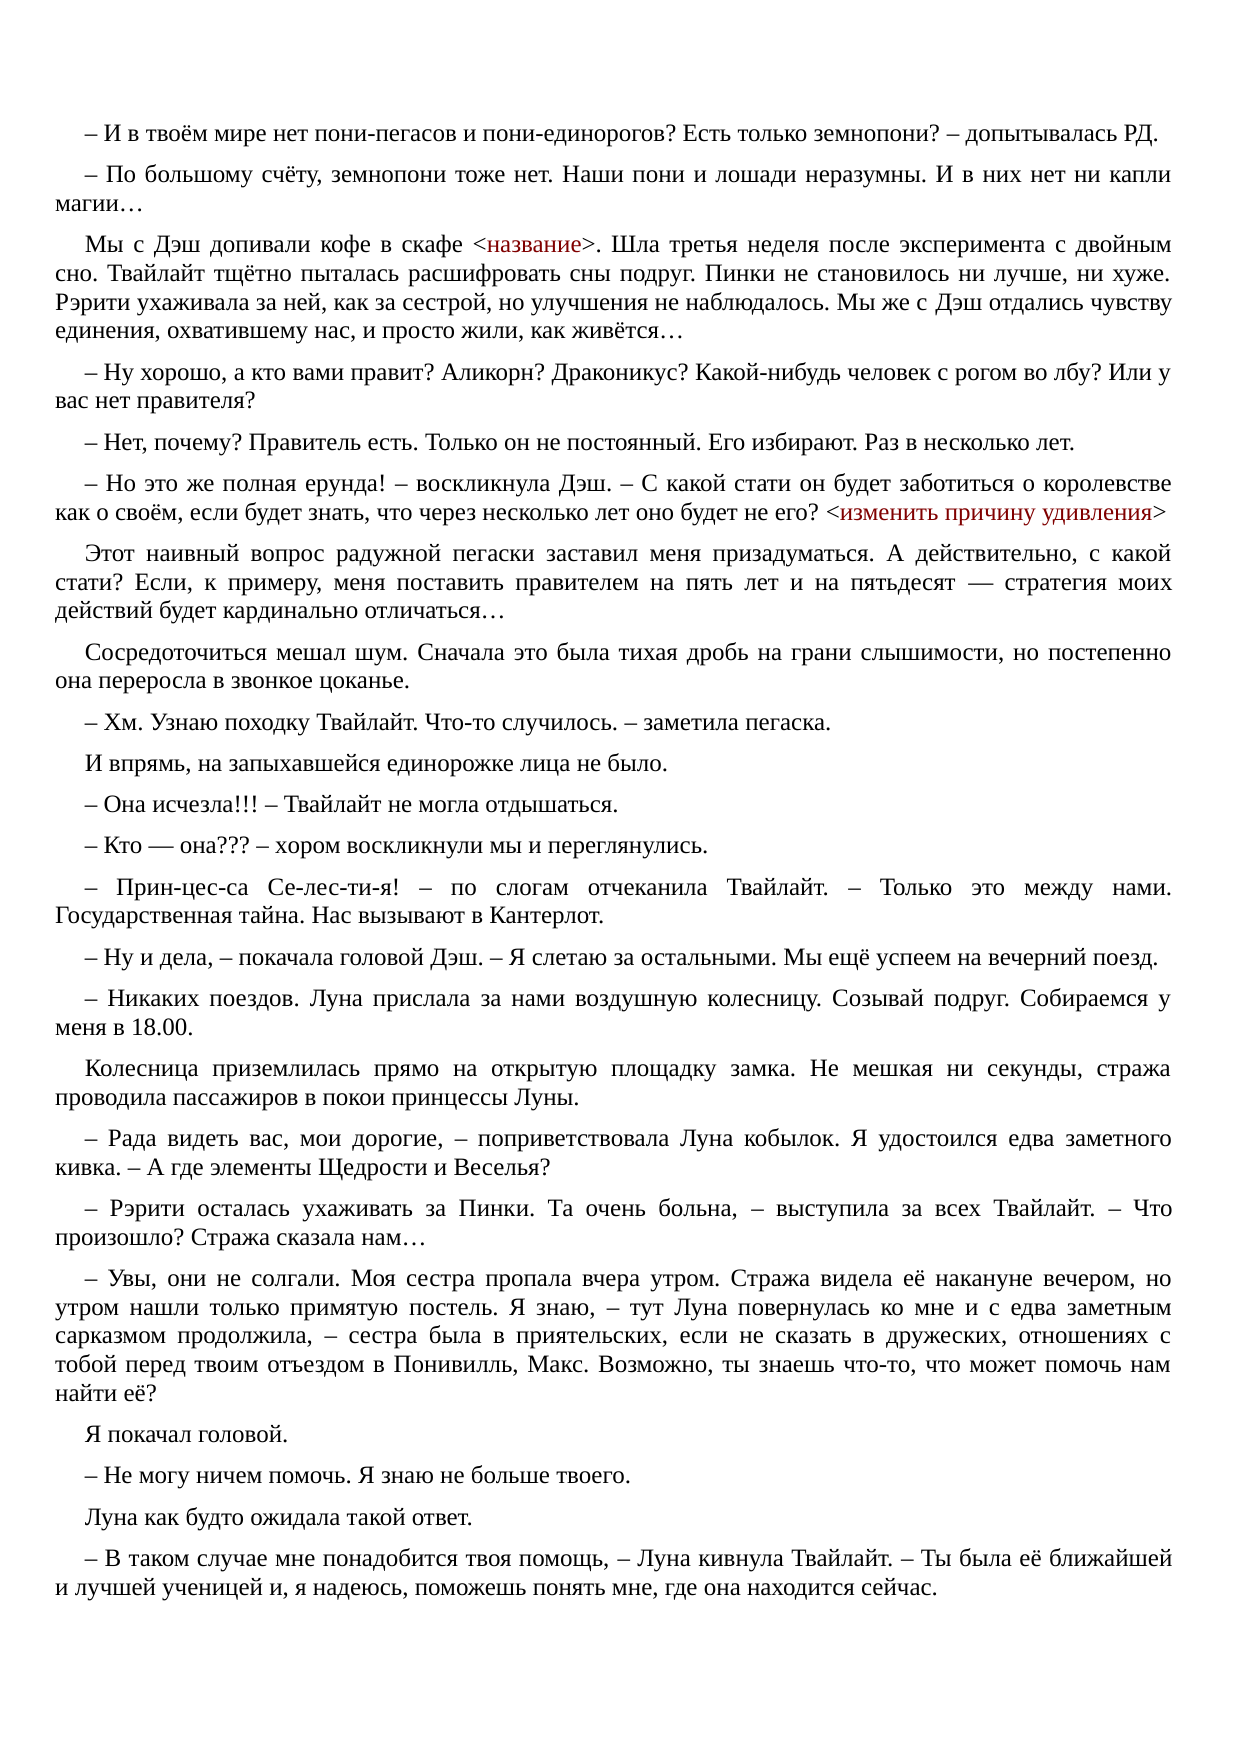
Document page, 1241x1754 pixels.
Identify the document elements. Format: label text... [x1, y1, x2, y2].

text – Увы, они не солгали. Моя сестра пропала вчера утром. Стража видела её накануне вечером, но утром нашли только примятую постель. Я знаю, – тут Луна повернулась ко мне и с едва заметным сарказмом продолжила, – сестра была в приятельских, если не сказать в дружеских, отношениях с тобой перед твоим отъездом в Понивилль, Макс. Возможно, ты знаешь что-то, что может помочь нам найти её? [55, 1263, 1172, 1407]
text – Прин-цес-са Се-лес-ти-я! – по слогам отчеканила Твайлайт. – Только это между нами. Государственная тайна. Нас вызывают в Кантерлот. [55, 872, 1172, 929]
text – Но это же полная ерунда! – воскликнула Дэш. – С какой стати он будет заботиться о королевстве как о своём, если будет знать, что через несколько лет оно будет не его? <изменить причину удивления> [55, 468, 1172, 526]
text – Рэрити осталась ухаживать за Пинки. Та очень больна, – выступила за всех Твайлайт. – Что произошло? Стража сказала нам… [55, 1193, 1172, 1251]
text – Нет, почему? Правитель есть. Только он не постоянный. Его избирают. Раз в несколько лет. [55, 427, 1172, 456]
text – И в твоём мире нет пони-пегасов и пони-единорогов? Есть только земнопони? – допытывалась РД. [55, 118, 1172, 147]
text – В таком случае мне понадобится твоя помощь, – Луна кивнула Твайлайт. – Ты была её ближайшей и лучшей ученицей и, я надеюсь, поможешь понять мне, где она находится сейчас. [55, 1543, 1172, 1601]
text – Никаких поездов. Луна прислала за нами воздушную колесницу. Созывай подруг. Собираемся у меня в 18.00. [55, 983, 1172, 1041]
text Колесница приземлилась прямо на открытую площадку замка. Не мешкая ни секунды, стража проводила пассажиров в покои принцессы Луны. [55, 1053, 1172, 1111]
text – Кто — она??? – хором воскликнули мы и переглянулись. [55, 831, 1172, 859]
text Мы с Дэш допивали кофе в cкафе <название>. Шла третья неделя после эксперимента с двойным сно. Твайлайт тщётно пыталась расшифровать сны подруг. Пинки не становилось ни лучше, ни хуже. Рэрити ухаживала за ней, как за сестрой, но улучшения не наблюдалось. Мы же с Дэш отдались чувству единения, охватившему нас, и просто жили, как живётся… [55, 229, 1172, 344]
text – Она исчезла!!! – Твайлайт не могла отдышаться. [55, 789, 1172, 818]
text – Рада видеть вас, мои дорогие, – поприветствовала Луна кобылок. Я удостоился едва заметного кивка. – А где элементы Щедрости и Веселья? [55, 1123, 1172, 1181]
text – Хм. Узнаю походку Твайлайт. Что-то случилось. – заметила пегаска. [55, 707, 1172, 736]
text – Ну и дела, – покачала головой Дэш. – Я слетаю за остальными. Мы ещё успеем на вечерний поезд. [55, 942, 1172, 971]
text Сосредоточиться мешал шум. Сначала это была тихая дробь на грани слышимости, но постепенно она переросла в звонкое цоканье. [55, 637, 1172, 694]
text Этот наивный вопрос радужной пегаски заставил меня призадуматься. А действительно, с какой стати? Если, к примеру, меня поставить правителем на пять лет и на пятьдесят — стратегия моих действий будет кардинально отличаться… [55, 538, 1172, 624]
text Луна как будто ожидала такой ответ. [55, 1502, 1172, 1531]
text – По большому счёту, земнопони тоже нет. Наши пони и лошади неразумны. И в них нет ни капли магии… [55, 159, 1172, 217]
text И впрямь, на запыхавшейся единорожке лица не было. [55, 748, 1172, 777]
text – Не могу ничем помочь. Я знаю не больше твоего. [55, 1461, 1172, 1489]
text – Ну хорошо, а кто вами правит? Аликорн? Драконикус? Какой-нибудь человек с рогом во лбу? Или у вас нет правителя? [55, 357, 1172, 414]
text Я покачал головой. [55, 1419, 1172, 1448]
